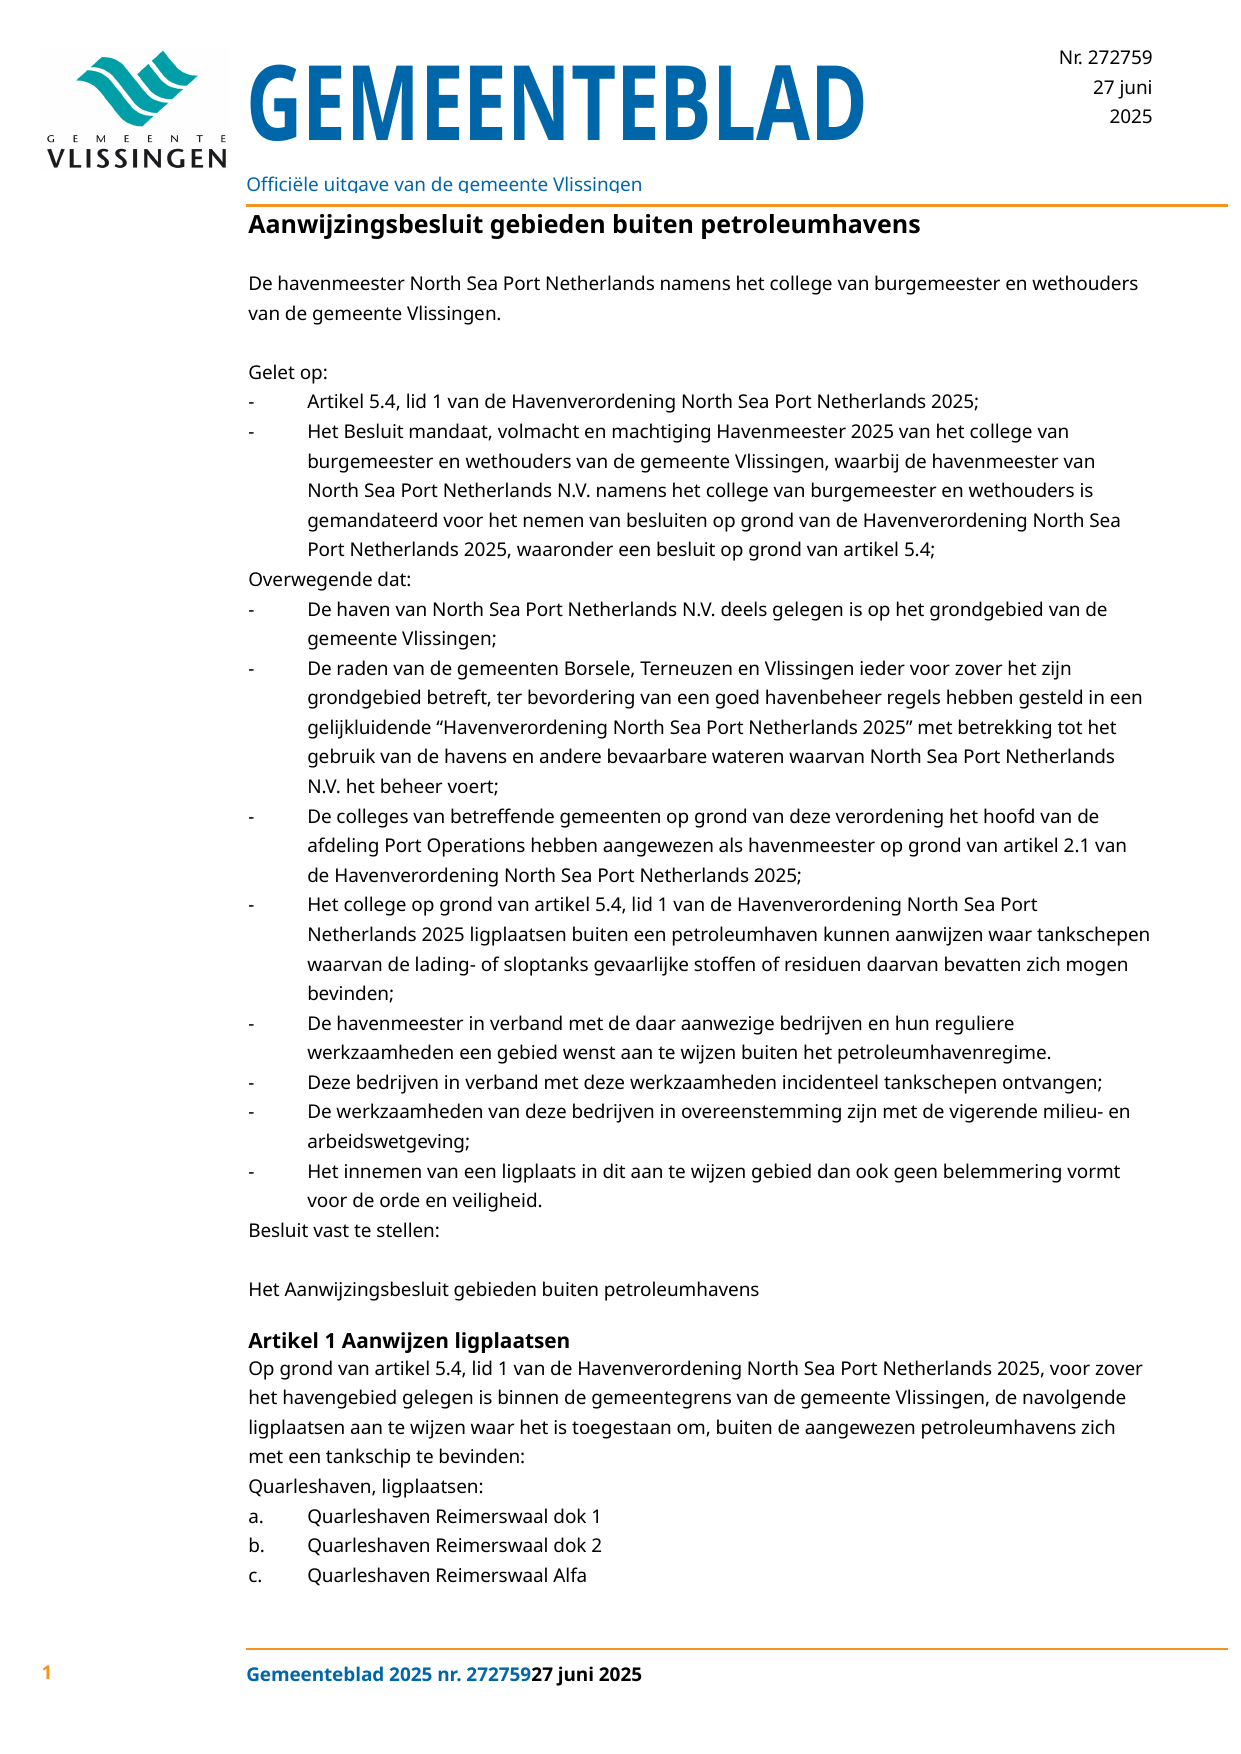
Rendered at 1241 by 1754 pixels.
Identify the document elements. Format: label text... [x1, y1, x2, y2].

text Aanwijzingsbesluit gebieden buiten petroleumhavens [248, 207, 1152, 241]
text Gelet op: [248, 359, 1152, 385]
text Overwegende dat: [248, 566, 1152, 592]
text Op grond van artikel 5.4, lid 1 van de Havenverordening North Sea Port Netherlands 2025, voor zover het havengebied gelegen is binnen de gemeentegrens van de gemeente Vlissingen, de navolgende ligplaatsen aan te wijzen waar het is toegestaan om, buiten de aangewezen petroleumhavens zich met een tankschip te bevinden: [248, 1355, 1152, 1469]
text Artikel 1 Aanwijzen ligplaatsen [248, 1327, 1152, 1355]
list Quarleshaven Reimerswaal dok 2 [248, 1532, 1152, 1558]
text De havenmeester North Sea Port Netherlands namens het college van burgemeester en wethouders van de gemeente Vlissingen. [248, 270, 1152, 326]
text Besluit vast te stellen: [248, 1217, 1152, 1243]
picture [41, 47, 231, 172]
list De werkzaamheden van deze bedrijven in overeenstemming zijn met de vigerende milieu- en arbeidswetgeving; [248, 1099, 1152, 1154]
list Artikel 5.4, lid 1 van de Havenverordening North Sea Port Netherlands 2025; [248, 389, 1152, 414]
list De raden van de gemeenten Borsele, Terneuzen en Vlissingen ieder voor zover het zijn grondgebied betreft, ter bevordering van een goed havenbeheer regels hebben gesteld in een gelijkluidende “Havenverordening North Sea Port Netherlands 2025” met betrekking tot het gebruik van de havens en andere bevaarbare wateren waarvan North Sea Port Netherlands N.V. het beheer voert; [248, 655, 1152, 799]
list De havenmeester in verband met de daar aanwezige bedrijven en hun reguliere werkzaamheden een gebied wenst aan te wijzen buiten het petroleumhavenregime. [248, 1010, 1152, 1065]
list Quarleshaven Reimerswaal Alfa [248, 1562, 1152, 1588]
list Het innemen van een ligplaats in dit aan te wijzen gebied dan ook geen belemmering vormt voor de orde en veiligheid. [248, 1158, 1152, 1213]
list Het Besluit mandaat, volmacht en machtiging Havenmeester 2025 van het college van burgemeester en wethouders van de gemeente Vlissingen, waarbij de havenmeester van North Sea Port Netherlands N.V. namens het college van burgemeester en wethouders is gemandateerd voor het nemen van besluiten op grond van de Havenverordening North Sea Port Netherlands 2025, waaronder een besluit op grond van artikel 5.4; [248, 418, 1152, 562]
list De haven van North Sea Port Netherlands N.V. deels gelegen is op het grondgebied van de gemeente Vlissingen; [248, 596, 1152, 651]
list De colleges van betreffende gemeenten op grond van deze verordening het hoofd van de afdeling Port Operations hebben aangewezen als havenmeester op grond van artikel 2.1 van de Havenverordening North Sea Port Netherlands 2025; [248, 803, 1152, 888]
list Het college op grond van artikel 5.4, lid 1 van de Havenverordening North Sea Port Netherlands 2025 ligplaatsen buiten een petroleumhaven kunnen aanwijzen waar tankschepen waarvan de lading- of sloptanks gevaarlijke stoffen of residuen daarvan bevatten zich mogen bevinden; [248, 892, 1152, 1006]
list Quarleshaven Reimerswaal dok 1 [248, 1503, 1152, 1529]
text Het Aanwijzingsbesluit gebieden buiten petroleumhavens [248, 1276, 1152, 1302]
text Quarleshaven, ligplaatsen: [248, 1473, 1152, 1499]
list Deze bedrijven in verband met deze werkzaamheden incidenteel tankschepen ontvangen; [248, 1069, 1152, 1095]
